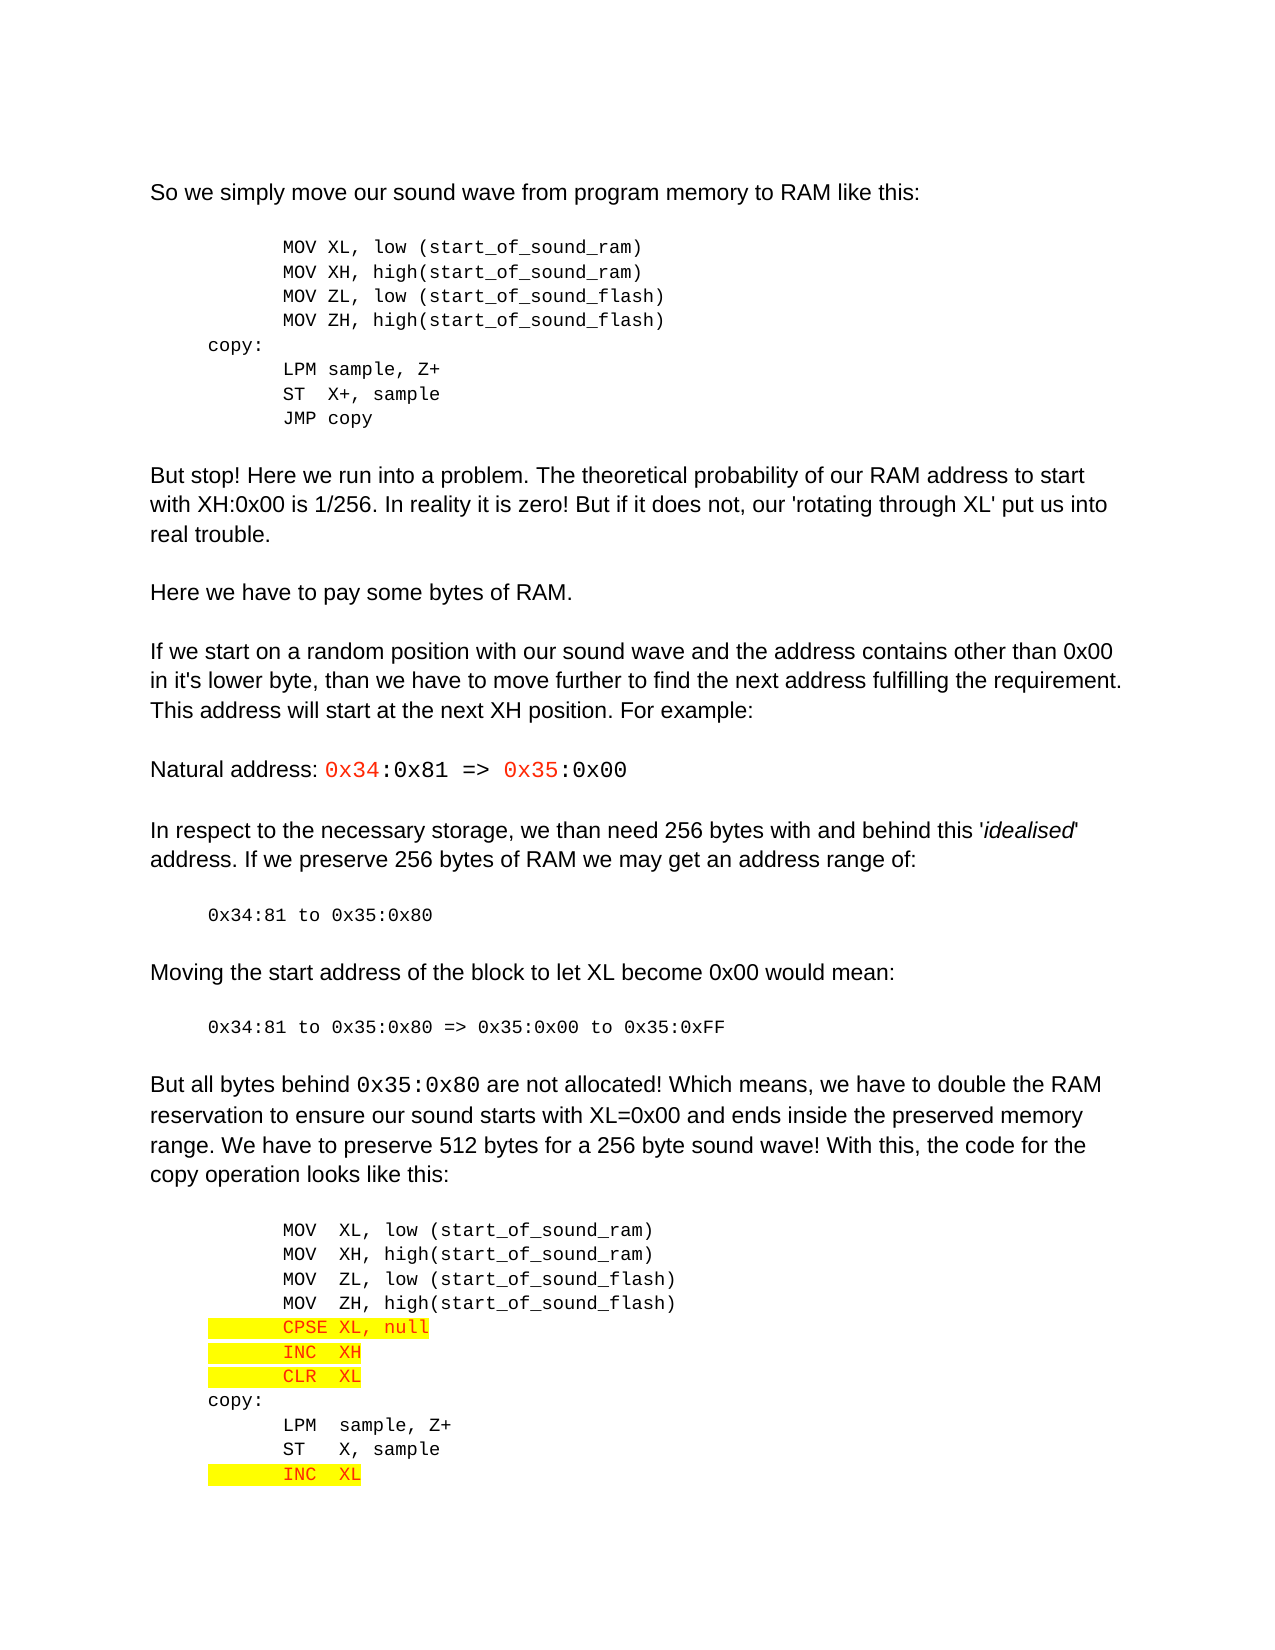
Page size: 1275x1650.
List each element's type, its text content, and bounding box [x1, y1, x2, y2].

text MOV ZH, high(start_of_sound_flash) [208, 311, 1125, 332]
text In respect to the necessary storage, we than need 256 bytes with and behind this 'idealised' address. If we preserve 256 bytes of RAM we may get an address range of: [150, 817, 1125, 872]
text JMP copy [208, 409, 1125, 430]
text ST X+, sample [208, 384, 1125, 406]
text ST X, sample [208, 1440, 1125, 1461]
text Here we have to pay some bytes of RAM. [150, 580, 1125, 606]
text copy: [208, 1391, 1125, 1412]
text MOV XH, high(start_of_sound_ram) [208, 262, 1125, 284]
text copy: [208, 336, 1125, 357]
text 0x34:81 to 0x35:0x80 => 0x35:0x00 to 0x35:0xFF [208, 1018, 1125, 1039]
text Moving the start address of the block to let XL become 0x00 would mean: [150, 959, 1125, 985]
text MOV XL, low (start_of_sound_ram) [208, 238, 1125, 259]
text MOV XL, low (start_of_sound_ram) [208, 1221, 1125, 1242]
text But stop! Here we run into a problem. The theoretical probability of our RAM address to start with XH:0x00 is 1/256. In reality it is zero! But if it does not, our 'rotating through XL' put us into real trouble. [150, 462, 1125, 547]
text INC XL [208, 1464, 1125, 1486]
text LPM sample, Z+ [208, 1416, 1125, 1437]
text If we start on a random position with our sound wave and the address contains other than 0x00 in it's lower byte, than we have to move further to find the next address fulfilling the requirement. This address will start at the next XH position. For example: [150, 639, 1125, 723]
text INC XH [208, 1342, 1125, 1364]
text LPM sample, Z+ [208, 360, 1125, 381]
text MOV ZH, high(start_of_sound_flash) [208, 1294, 1125, 1315]
text MOV ZL, low (start_of_sound_flash) [208, 1269, 1125, 1291]
text CPSE XL, null [208, 1318, 1125, 1339]
text 0x34:81 to 0x35:0x80 [208, 905, 1125, 927]
text MOV ZL, low (start_of_sound_flash) [208, 287, 1125, 308]
text MOV XH, high(start_of_sound_ram) [208, 1245, 1125, 1266]
text Natural address: 0x34:0x81 => 0x35:0x00 [150, 756, 1125, 784]
text CLR XL [208, 1367, 1125, 1388]
text But all bytes behind 0x35:0x80 are not allocated! Which means, we have to double the RAM reservation to ensure our sound starts with XL=0x00 and ends inside the preserved memory range. We have to preserve 512 bytes for a 256 byte sound wave! With this, the code for the copy operation looks like this: [150, 1072, 1125, 1187]
text So we simply move our sound wave from program memory to RAM like this: [150, 179, 1125, 205]
